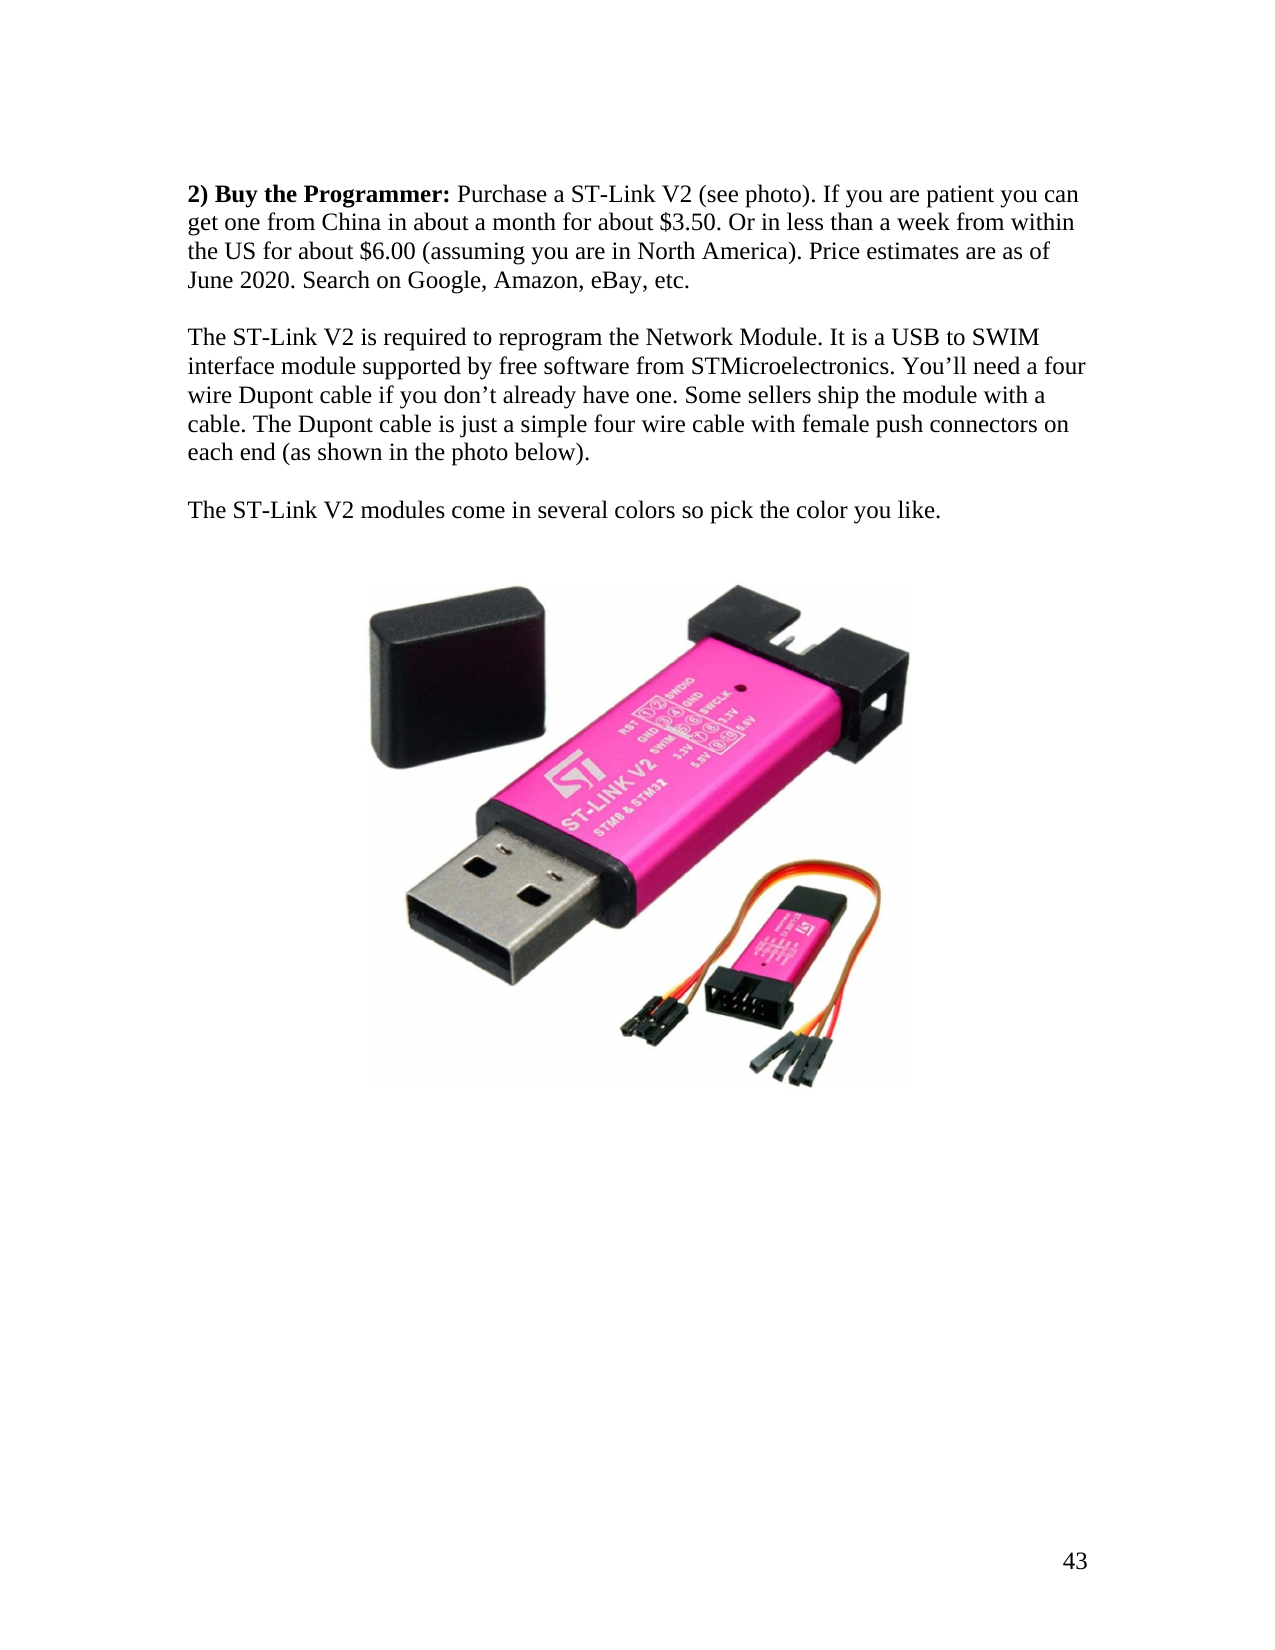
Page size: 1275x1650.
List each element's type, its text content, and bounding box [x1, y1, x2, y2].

text The ST-Link V2 modules come in several colors so pick the color you like. [187, 495, 1087, 524]
text 2) Buy the Programmer: Purchase a ST-Link V2 (see photo). If you are patient you can get one from China in about a month for about $3.50. Or in less than a week from within the US for about $6.00 (assuming you are in North America). Price estimates are as of June 2020. Search on Google, Amazon, eBay, etc. [187, 179, 1087, 294]
picture [364, 581, 911, 1089]
text The ST-Link V2 is required to reprogram the Network Module. It is a USB to SWIM interface module supported by free software from STMicroelectronics. You’ll need a four wire Dupont cable if you don’t already have one. Some sellers ship the module with a cable. The Dupont cable is just a simple four wire cable with female push connectors on each end (as shown in the photo below). [187, 322, 1087, 466]
